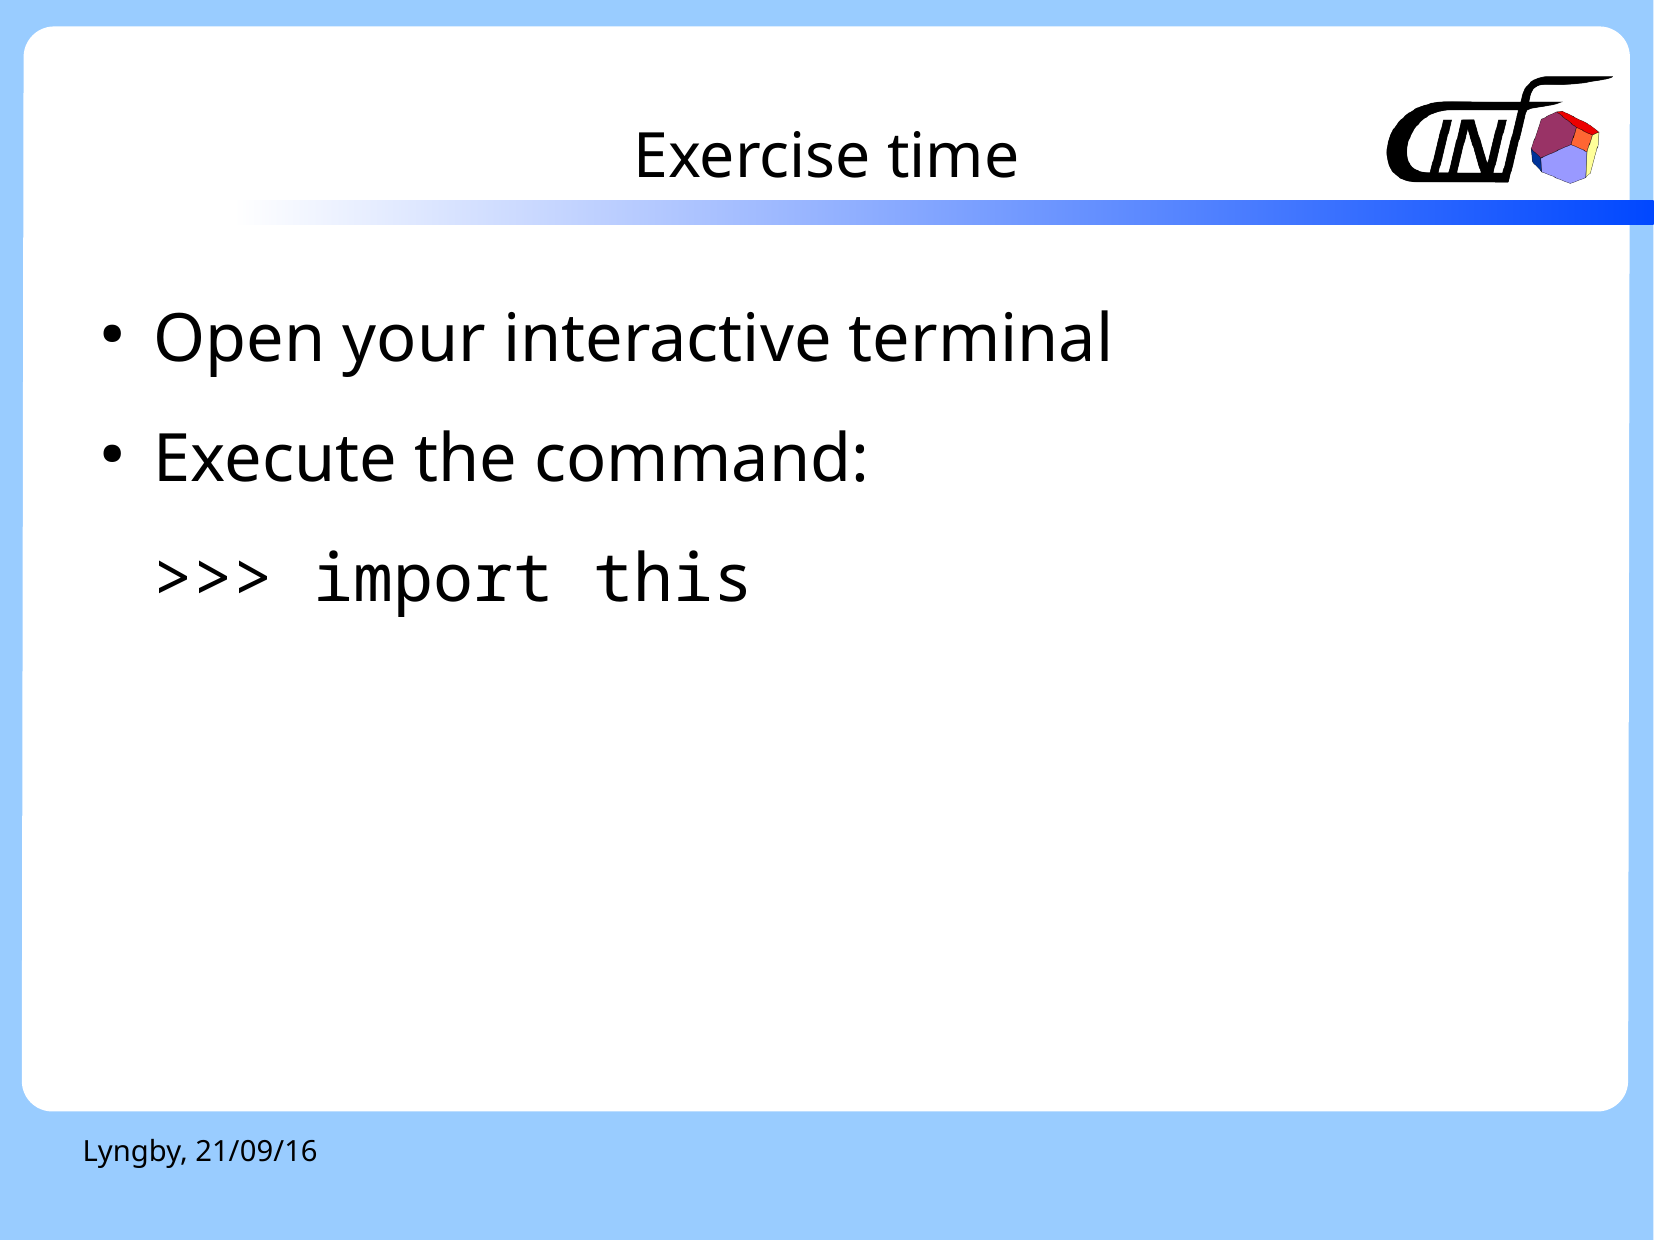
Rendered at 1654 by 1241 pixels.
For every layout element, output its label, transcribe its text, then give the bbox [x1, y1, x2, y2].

picture [1571, 76, 1613, 184]
list Open your interactive terminal Execute the command: >>> import this [82, 290, 1571, 1010]
title Exercise time [82, 49, 1571, 257]
